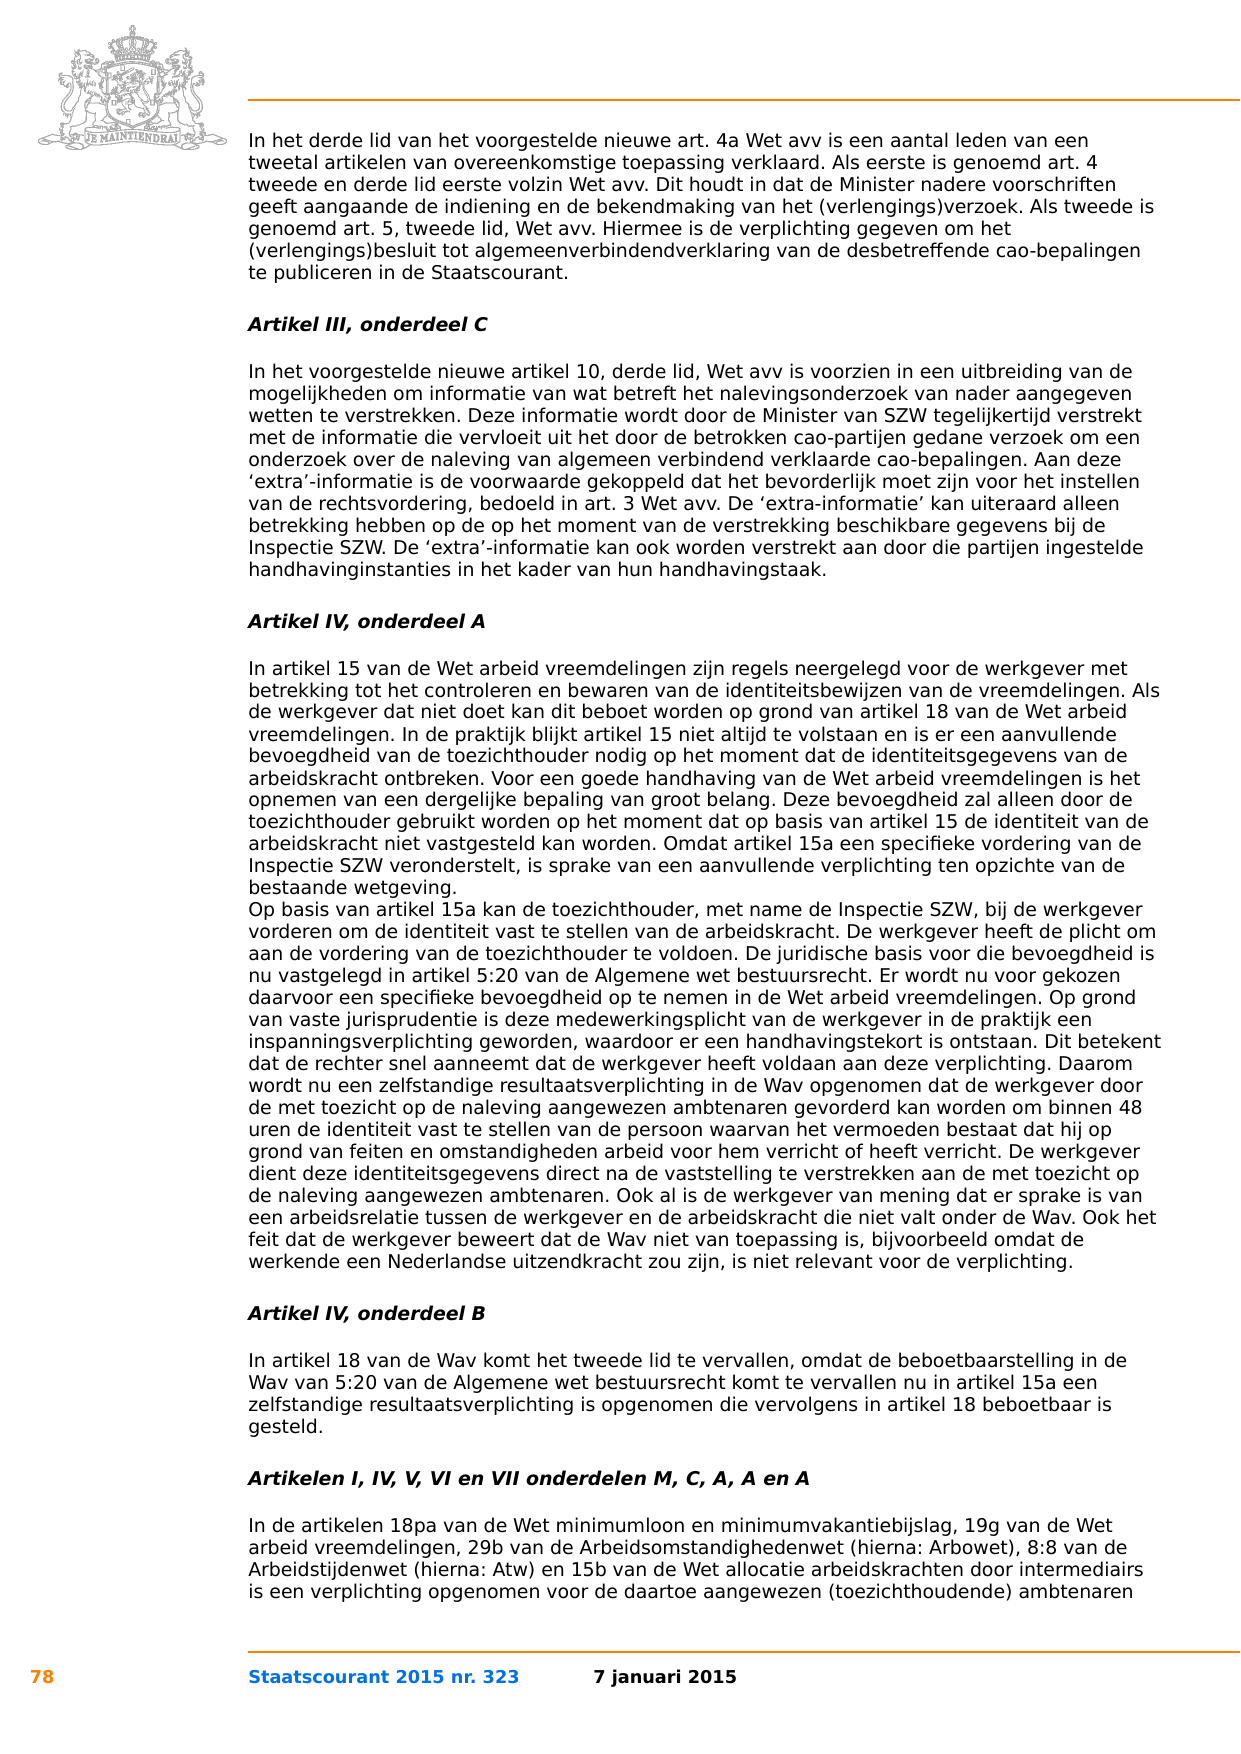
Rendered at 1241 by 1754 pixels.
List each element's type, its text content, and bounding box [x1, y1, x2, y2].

text In de artikelen 18pa van de Wet minimumloon en minimumvakantiebijslag, 19g van de Wet arbeid vreemdelingen, 29b van de Arbeidsomstandighedenwet (hierna: Arbowet), 8:8 van de Arbeidstijdenwet (hierna: Atw) en 15b van de Wet allocatie arbeidskrachten door intermediairs is een verplichting opgenomen voor de daartoe aangewezen (toezichthoudende) ambtenaren [248, 1515, 1163, 1603]
picture [38, 25, 227, 150]
text In het voorgestelde nieuwe artikel 10, derde lid, Wet avv is voorzien in een uitbreiding van de mogelijkheden om informatie van wat betreft het nalevingsonderzoek van nader aangegeven wetten te verstrekken. Deze informatie wordt door de Minister van SZW tegelijkertijd verstrekt met de informatie die vervloeit uit het door de betrokken cao-partijen gedane verzoek om een onderzoek over de naleving van algemeen verbindend verklaarde cao-bepalingen. Aan deze ‘extra’-informatie is de voorwaarde gekoppeld dat het bevorderlijk moet zijn voor het instellen van de rechtsvordering, bedoeld in art. 3 Wet avv. De ‘extra-informatie’ kan uiteraard alleen betrekking hebben op de op het moment van de verstrekking beschikbare gegevens bij de Inspectie SZW. De ‘extra’-informatie kan ook worden verstrekt aan door die partijen ingestelde handhavinginstanties in het kader van hun handhavingstaak. [248, 361, 1163, 581]
text In artikel 15 van de Wet arbeid vreemdelingen zijn regels neergelegd voor de werkgever met betrekking tot het controleren en bewaren van de identiteitsbewijzen van de vreemdelingen. Als de werkgever dat niet doet kan dit beboet worden op grond van artikel 18 van de Wet arbeid vreemdelingen. In de praktijk blijkt artikel 15 niet altijd te volstaan en is er een aanvullende bevoegdheid van de toezichthouder nodig op het moment dat de identiteitsgegevens van de arbeidskracht ontbreken. Voor een goede handhaving van de Wet arbeid vreemdelingen is het opnemen van een dergelijke bepaling van groot belang. Deze bevoegdheid zal alleen door de toezichthouder gebruikt worden op het moment dat op basis van artikel 15 de identiteit van de arbeidskracht niet vastgesteld kan worden. Omdat artikel 15a een specifieke vordering van de Inspectie SZW veronderstelt, is sprake van een aanvullende verplichting ten opzichte van de bestaande wetgeving. [248, 657, 1163, 899]
text Op basis van artikel 15a kan de toezichthouder, met name de Inspectie SZW, bij de werkgever vorderen om de identiteit vast te stellen van de arbeidskracht. De werkgever heeft de plicht om aan de vordering van de toezichthouder te voldoen. De juridische basis voor die bevoegdheid is nu vastgelegd in artikel 5:20 van de Algemene wet bestuursrecht. Er wordt nu voor gekozen daarvoor een specifieke bevoegdheid op te nemen in de Wet arbeid vreemdelingen. Op grond van vaste jurisprudentie is deze medewerkingsplicht van de werkgever in de praktijk een inspanningsverplichting geworden, waardoor er een handhavingstekort is ontstaan. Dit betekent dat de rechter snel aanneemt dat de werkgever heeft voldaan aan deze verplichting. Daarom wordt nu een zelfstandige resultaatsverplichting in de Wav opgenomen dat de werkgever door de met toezicht op de naleving aangewezen ambtenaren gevorderd kan worden om binnen 48 uren de identiteit vast te stellen van de persoon waarvan het vermoeden bestaat dat hij op grond van feiten en omstandigheden arbeid voor hem verricht of heeft verricht. De werkgever dient deze identiteitsgegevens direct na de vaststelling te verstrekken aan de met toezicht op de naleving aangewezen ambtenaren. Ook al is de werkgever van mening dat er sprake is van een arbeidsrelatie tussen de werkgever en de arbeidskracht die niet valt onder de Wav. Ook het feit dat de werkgever beweert dat de Wav niet van toepassing is, bijvoorbeeld omdat de werkende een Nederlandse uitzendkracht zou zijn, is niet relevant voor de verplichting. [248, 899, 1163, 1273]
text In het derde lid van het voorgestelde nieuwe art. 4a Wet avv is een aantal leden van een tweetal artikelen van overeenkomstige toepassing verklaard. Als eerste is genoemd art. 4 tweede en derde lid eerste volzin Wet avv. Dit houdt in dat de Minister nadere voorschriften geeft aangaande de indiening en de bekendmaking van het (verlengings)verzoek. Als tweede is genoemd art. 5, tweede lid, Wet avv. Hiermee is de verplichting gegeven om het (verlengings)besluit tot algemeenverbindendverklaring van de desbetreffende cao-bepalingen te publiceren in de Staatscourant. [248, 130, 1163, 284]
subtitle Artikelen I, IV, V, VI en VII onderdelen M, C, A, A en A [248, 1468, 1163, 1490]
subtitle Artikel IV, onderdeel A [248, 611, 1163, 632]
subtitle Artikel III, onderdeel C [248, 314, 1163, 336]
subtitle Artikel IV, onderdeel B [248, 1303, 1163, 1325]
text In artikel 18 van de Wav komt het tweede lid te vervallen, omdat de beboetbaarstelling in de Wav van 5:20 van de Algemene wet bestuursrecht komt te vervallen nu in artikel 15a een zelfstandige resultaatsverplichting is opgenomen die vervolgens in artikel 18 beboetbaar is gesteld. [248, 1350, 1163, 1438]
